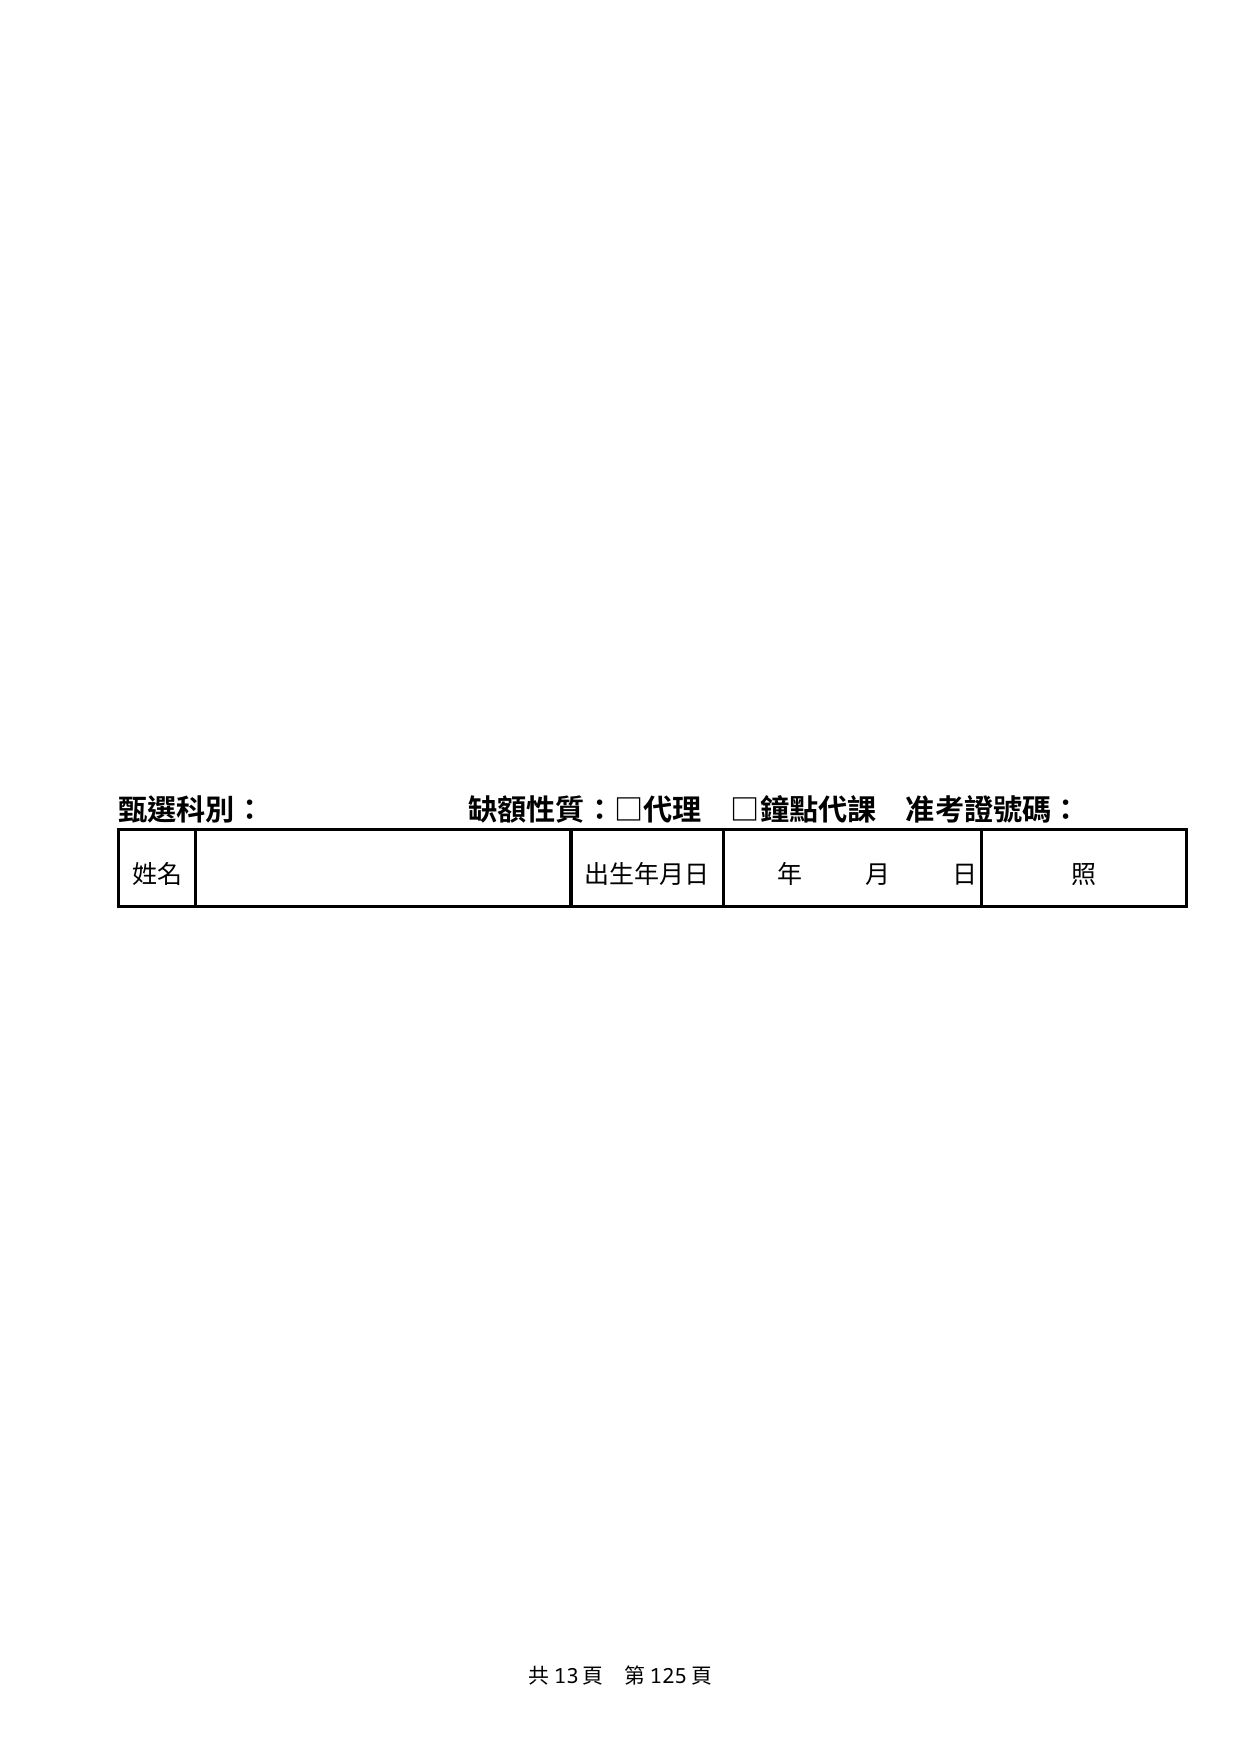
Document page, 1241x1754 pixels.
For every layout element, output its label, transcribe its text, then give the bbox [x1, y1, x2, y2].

table_header 年 月 日 [725, 831, 980, 905]
table_header [197, 831, 569, 905]
table_header 出生年月日 [573, 831, 722, 905]
text 甄選科別： 缺額性質：□代理 □鐘點代課 准考證號碼： [118, 766, 1122, 828]
table_header 照 [983, 831, 1185, 905]
table_header 姓名 [120, 831, 194, 905]
